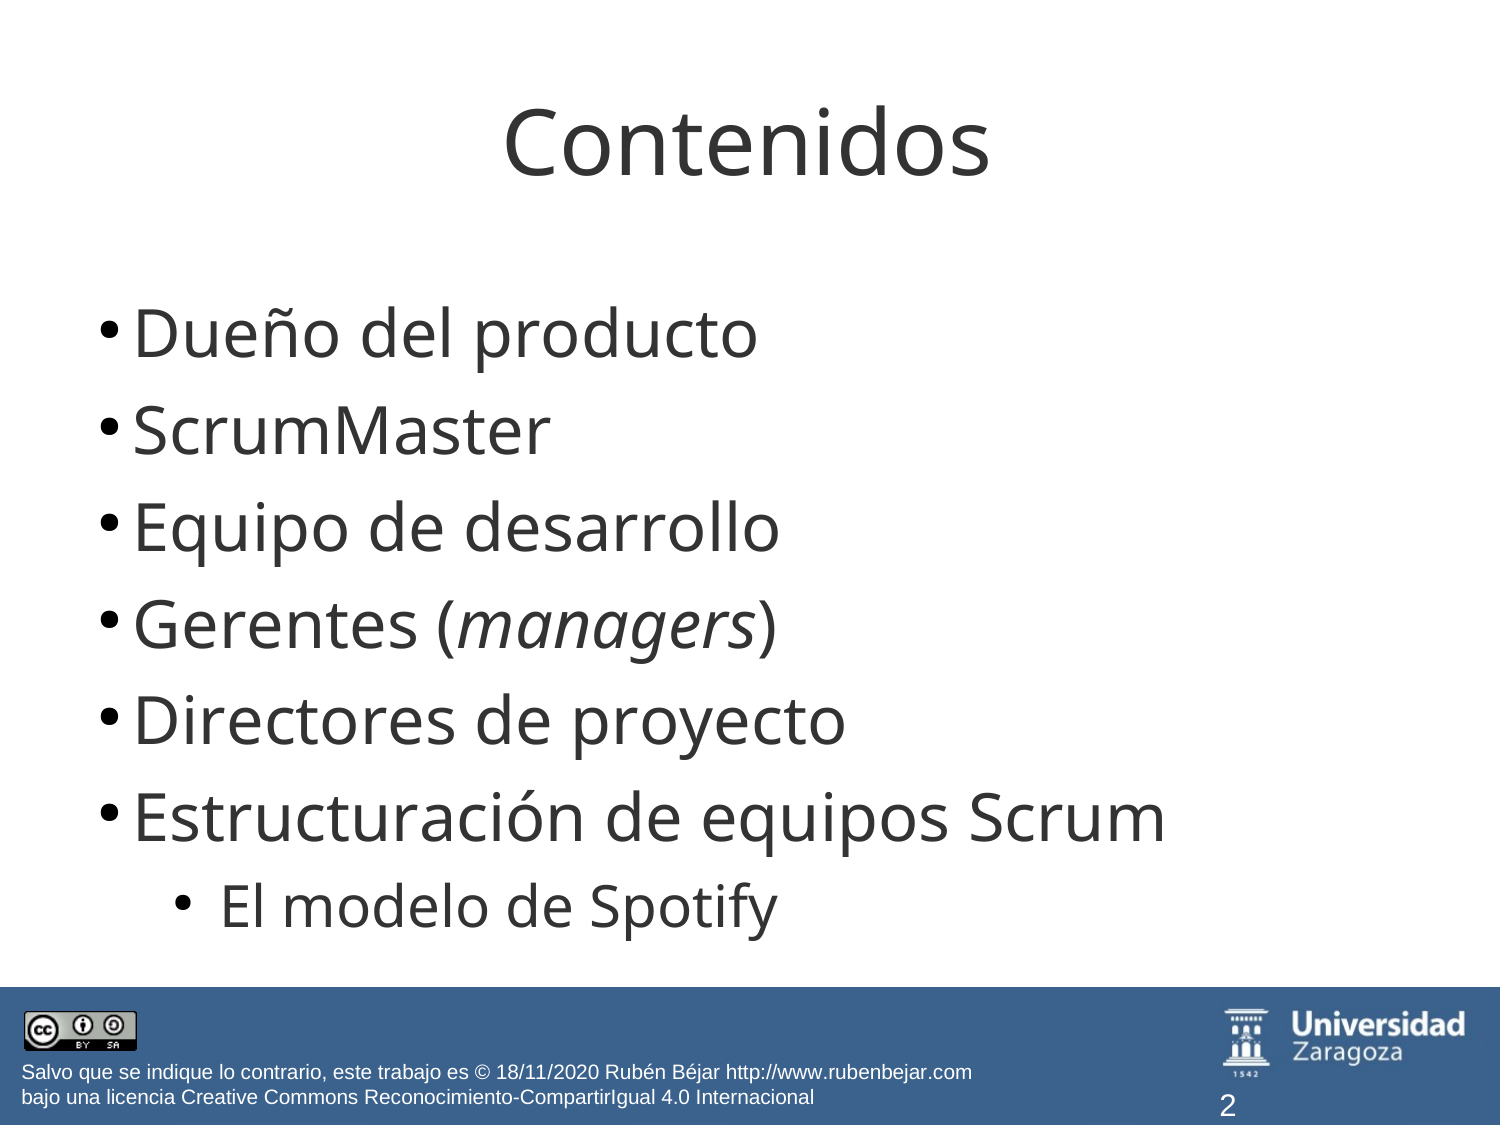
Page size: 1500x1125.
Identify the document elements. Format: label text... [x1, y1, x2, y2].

list Dueño del producto ScrumMaster Equipo de desarrollo Gerentes (managers) Directores de proyecto Estructuración de equipos Scrum El modelo de Spotify [82, 283, 1418, 957]
picture [0, 987, 1500, 1125]
title Contenidos [74, 21, 1420, 257]
